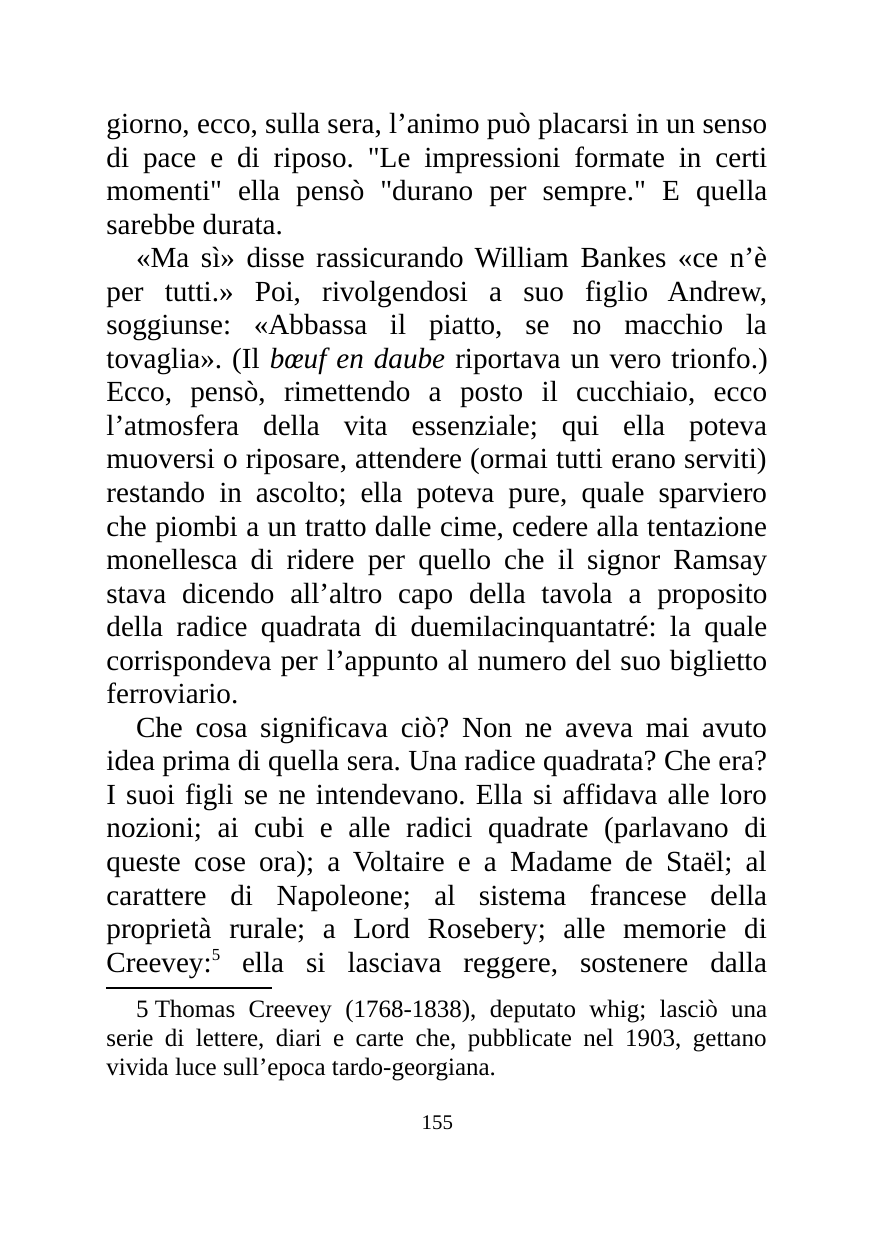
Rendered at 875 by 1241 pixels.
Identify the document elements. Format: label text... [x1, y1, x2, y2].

text Thomas Creevey (1768-1838), deputato whig; lasciò una serie di lettere, diari e carte che, pubblicate nel 1903, gettano vivida luce sull’epoca tardo-georgiana. [106, 994, 768, 1080]
text Che cosa significava ciò? Non ne aveva mai avuto idea prima di quella sera. Una radice quadrata? Che era? I suoi figli se ne intendevano. Ella si affidava alle loro nozioni; ai cubi e alle radici quadrate (parlavano di queste cose ora); a Voltaire e a Madame de Staël; al carattere di Napoleone; al sistema francese della proprietà rurale; a Lord Rosebery; alle memorie di Creevey: ella si lasciava reggere, sostenere dalla [106, 710, 768, 978]
text «Ma sì» disse rassicurando William Bankes «ce n’è per tutti.» Poi, rivolgendosi a suo figlio Andrew, soggiunse: «Abbassa il piatto, se no macchio la tovaglia». (Il bœuf en daube riportava un vero trionfo.) Ecco, pensò, rimettendo a posto il cucchiaio, ecco l’atmosfera della vita essenziale; qui ella poteva muoversi o riposare, attendere (ormai tutti erano serviti) restando in ascolto; ella poteva pure, quale sparviero che piombi a un tratto dalle cime, cedere alla tentazione monellesca di ridere per quello che il signor Ramsay stava dicendo all’altro capo della tavola a proposito della radice quadrata di duemilacinquantatré: la quale corrispondeva per l’appunto al numero del suo biglietto ferroviario. [106, 240, 768, 710]
text giorno, ecco, sulla sera, l’animo può placarsi in un senso di pace e di riposo. "Le impressioni formate in certi momenti" ella pensò "durano per sempre." E quella sarebbe durata. [106, 106, 768, 240]
